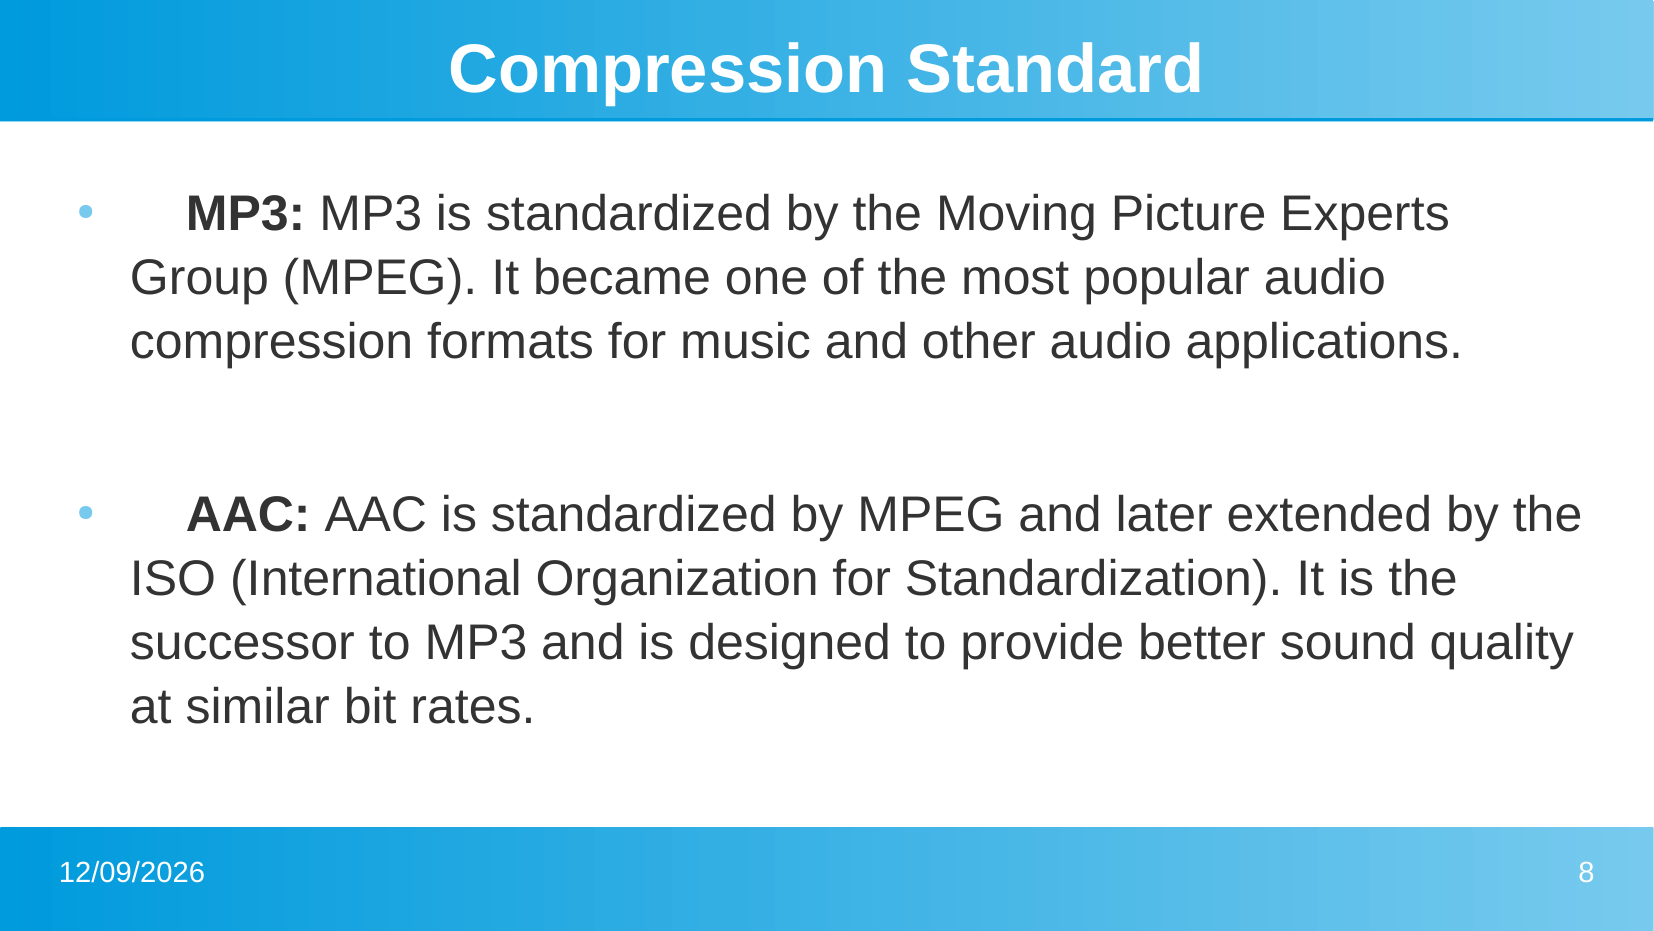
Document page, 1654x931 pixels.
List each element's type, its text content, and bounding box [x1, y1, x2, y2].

title Compression Standard [59, 29, 1595, 108]
list MP3: MP3 is standardized by the Moving Picture Experts Group (MPEG). It became one of the most popular audio compression formats for music and other audio applications. AAC: AAC is standardized by MPEG and later extended by the ISO (International Organization for Standardization). It is the successor to MP3 and is designed to provide better sound quality at similar bit rates. [59, 177, 1595, 768]
